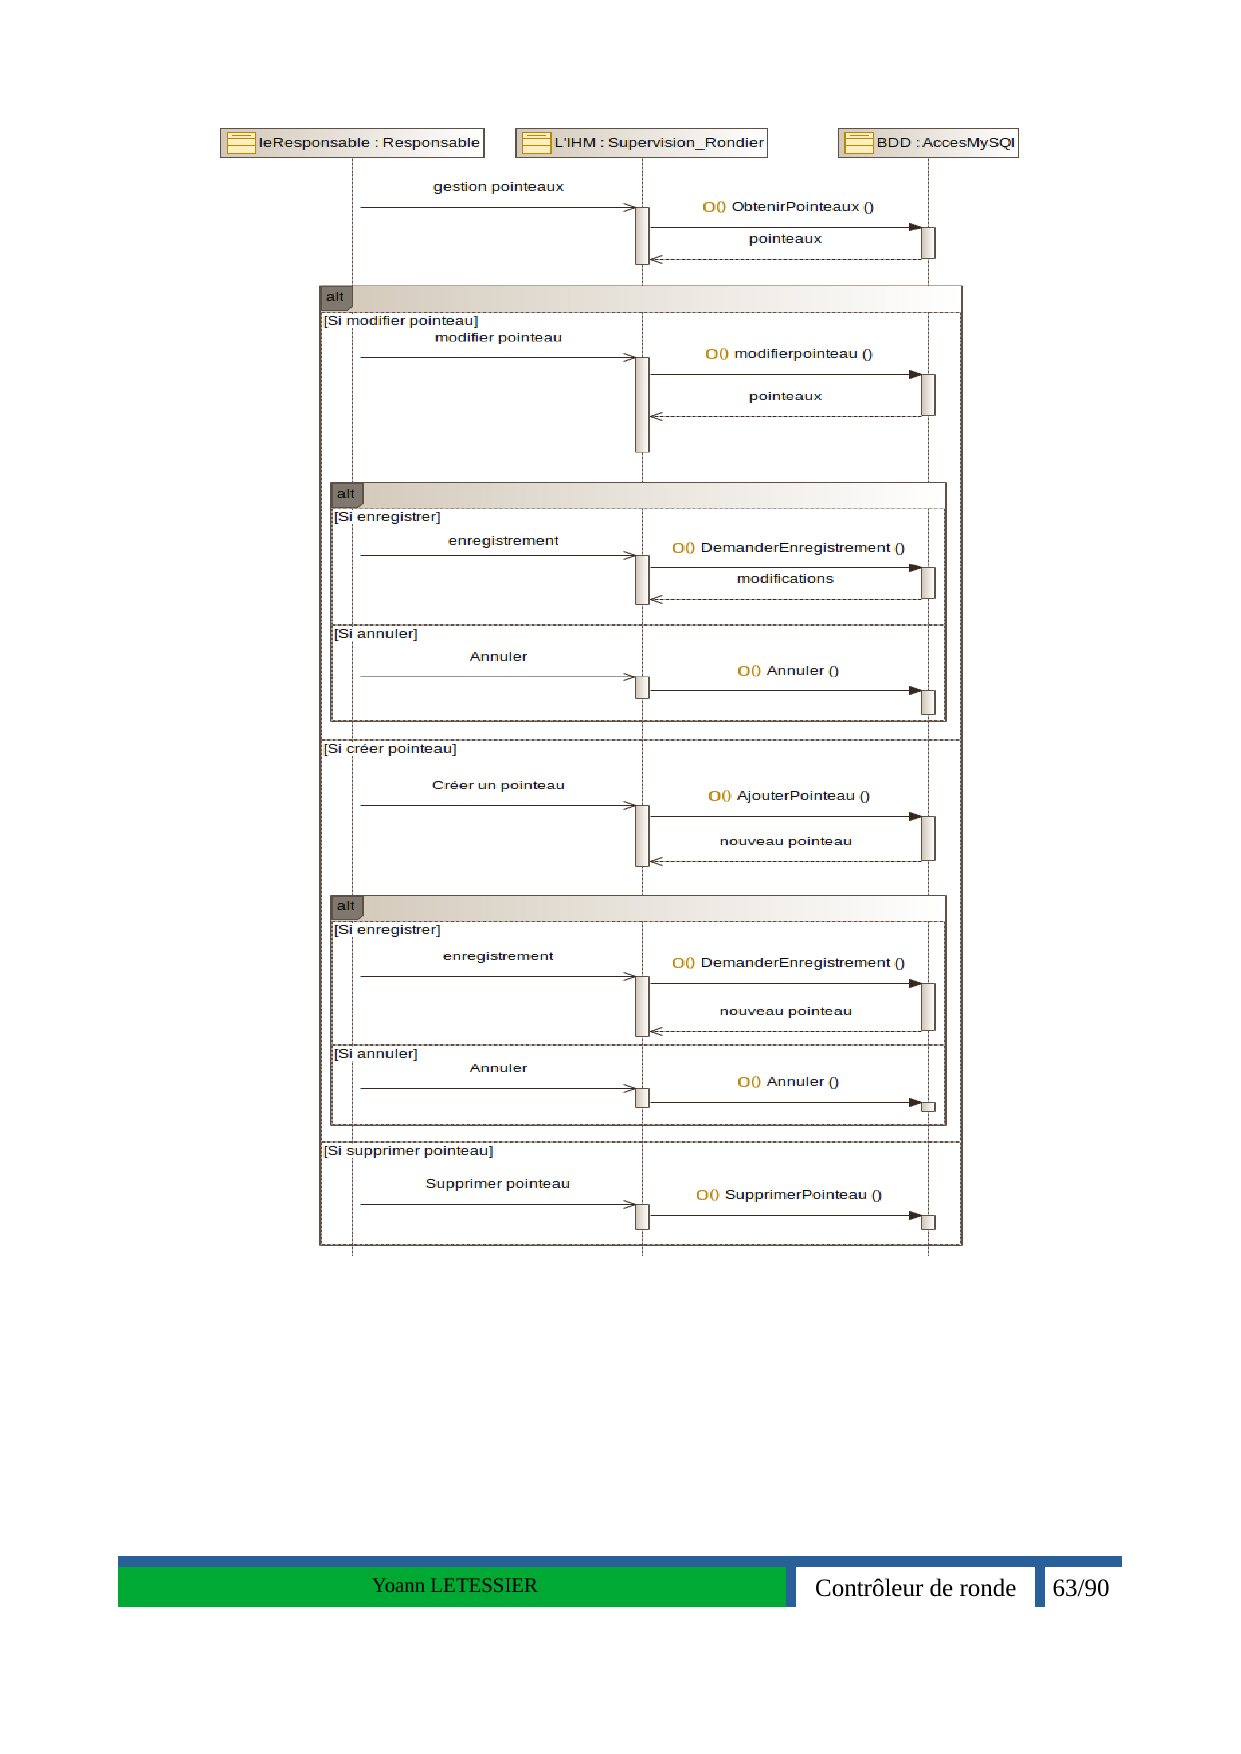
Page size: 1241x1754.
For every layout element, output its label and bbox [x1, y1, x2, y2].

picture [207, 118, 1033, 1256]
